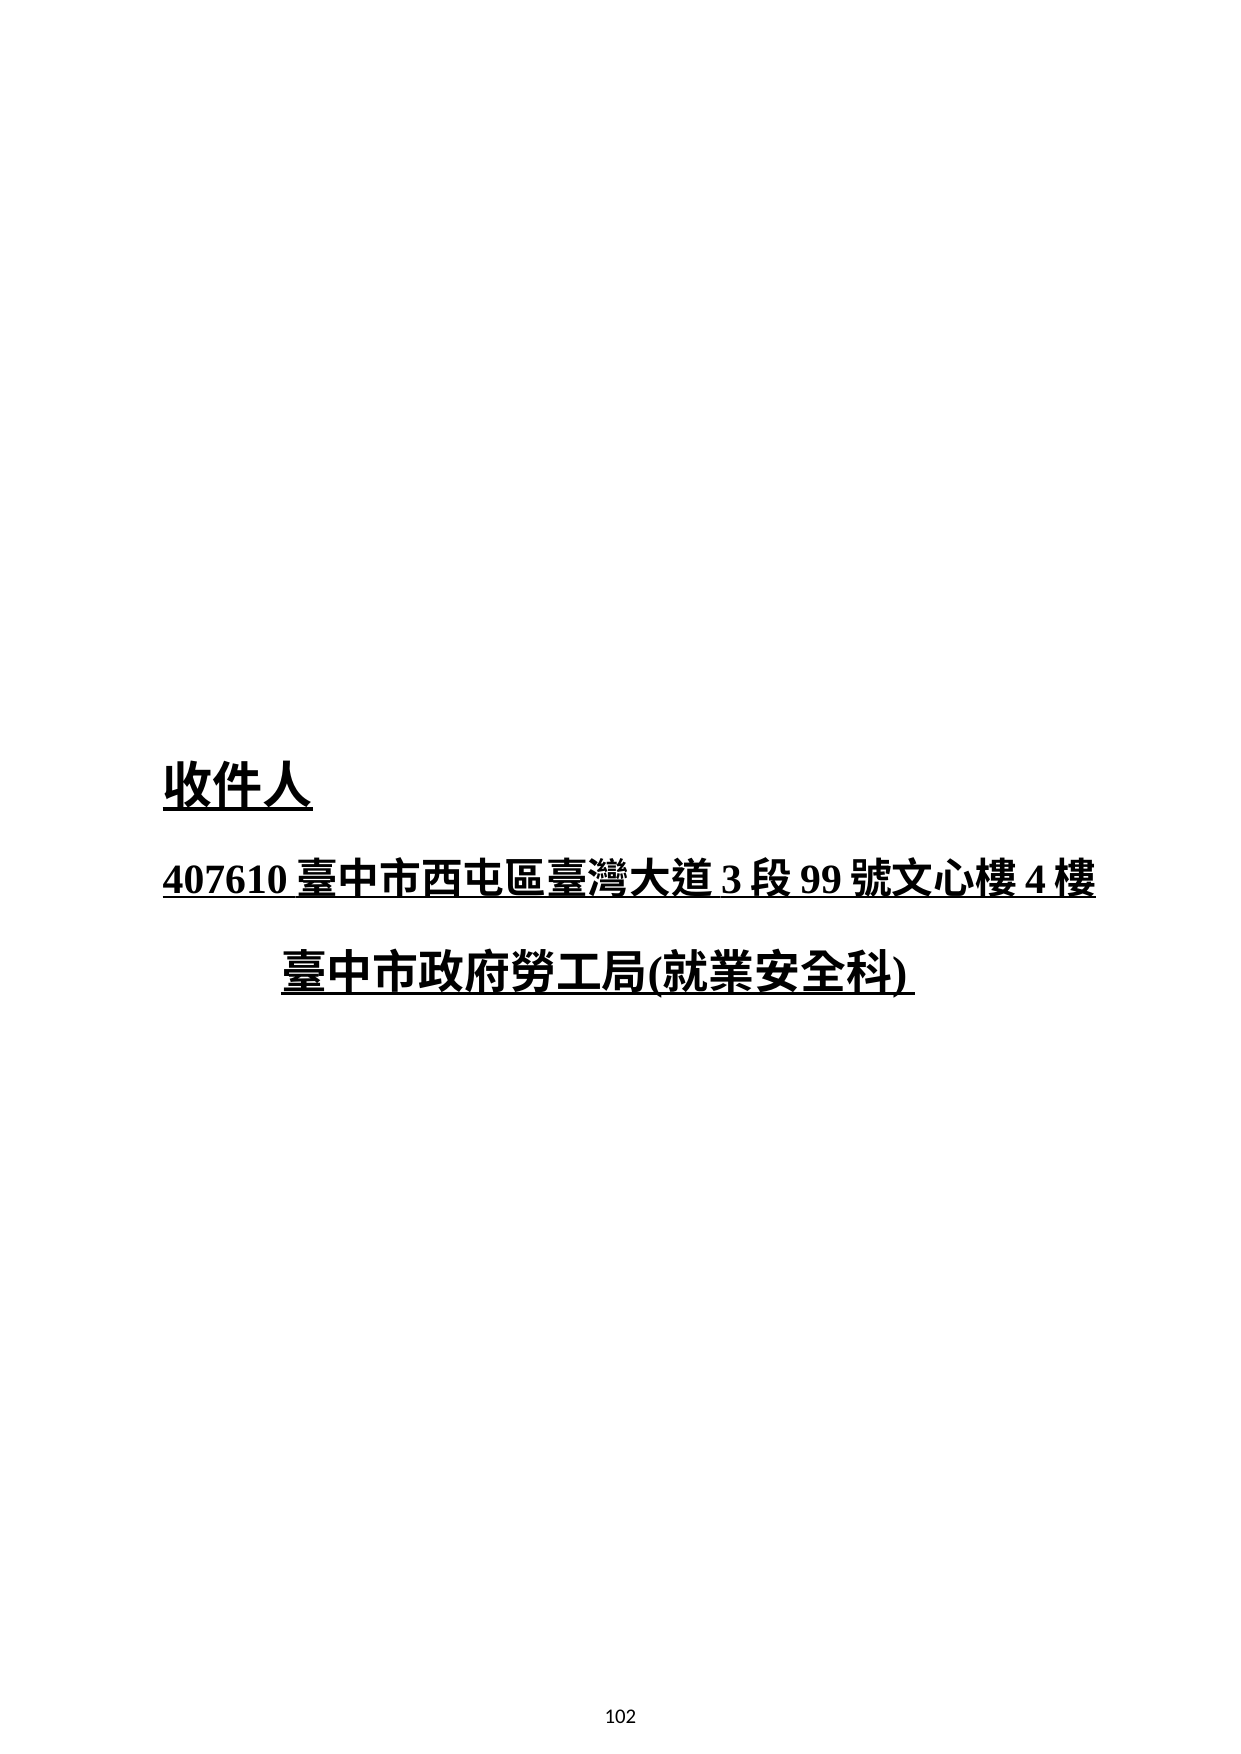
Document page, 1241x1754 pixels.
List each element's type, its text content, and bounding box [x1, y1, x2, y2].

text 臺中市政府勞工局(就業安全科) [74, 896, 1166, 1021]
text 407610臺中市西屯區臺灣大道3段99號文心樓4樓 [74, 833, 1166, 896]
text 收件人 [162, 708, 1166, 833]
